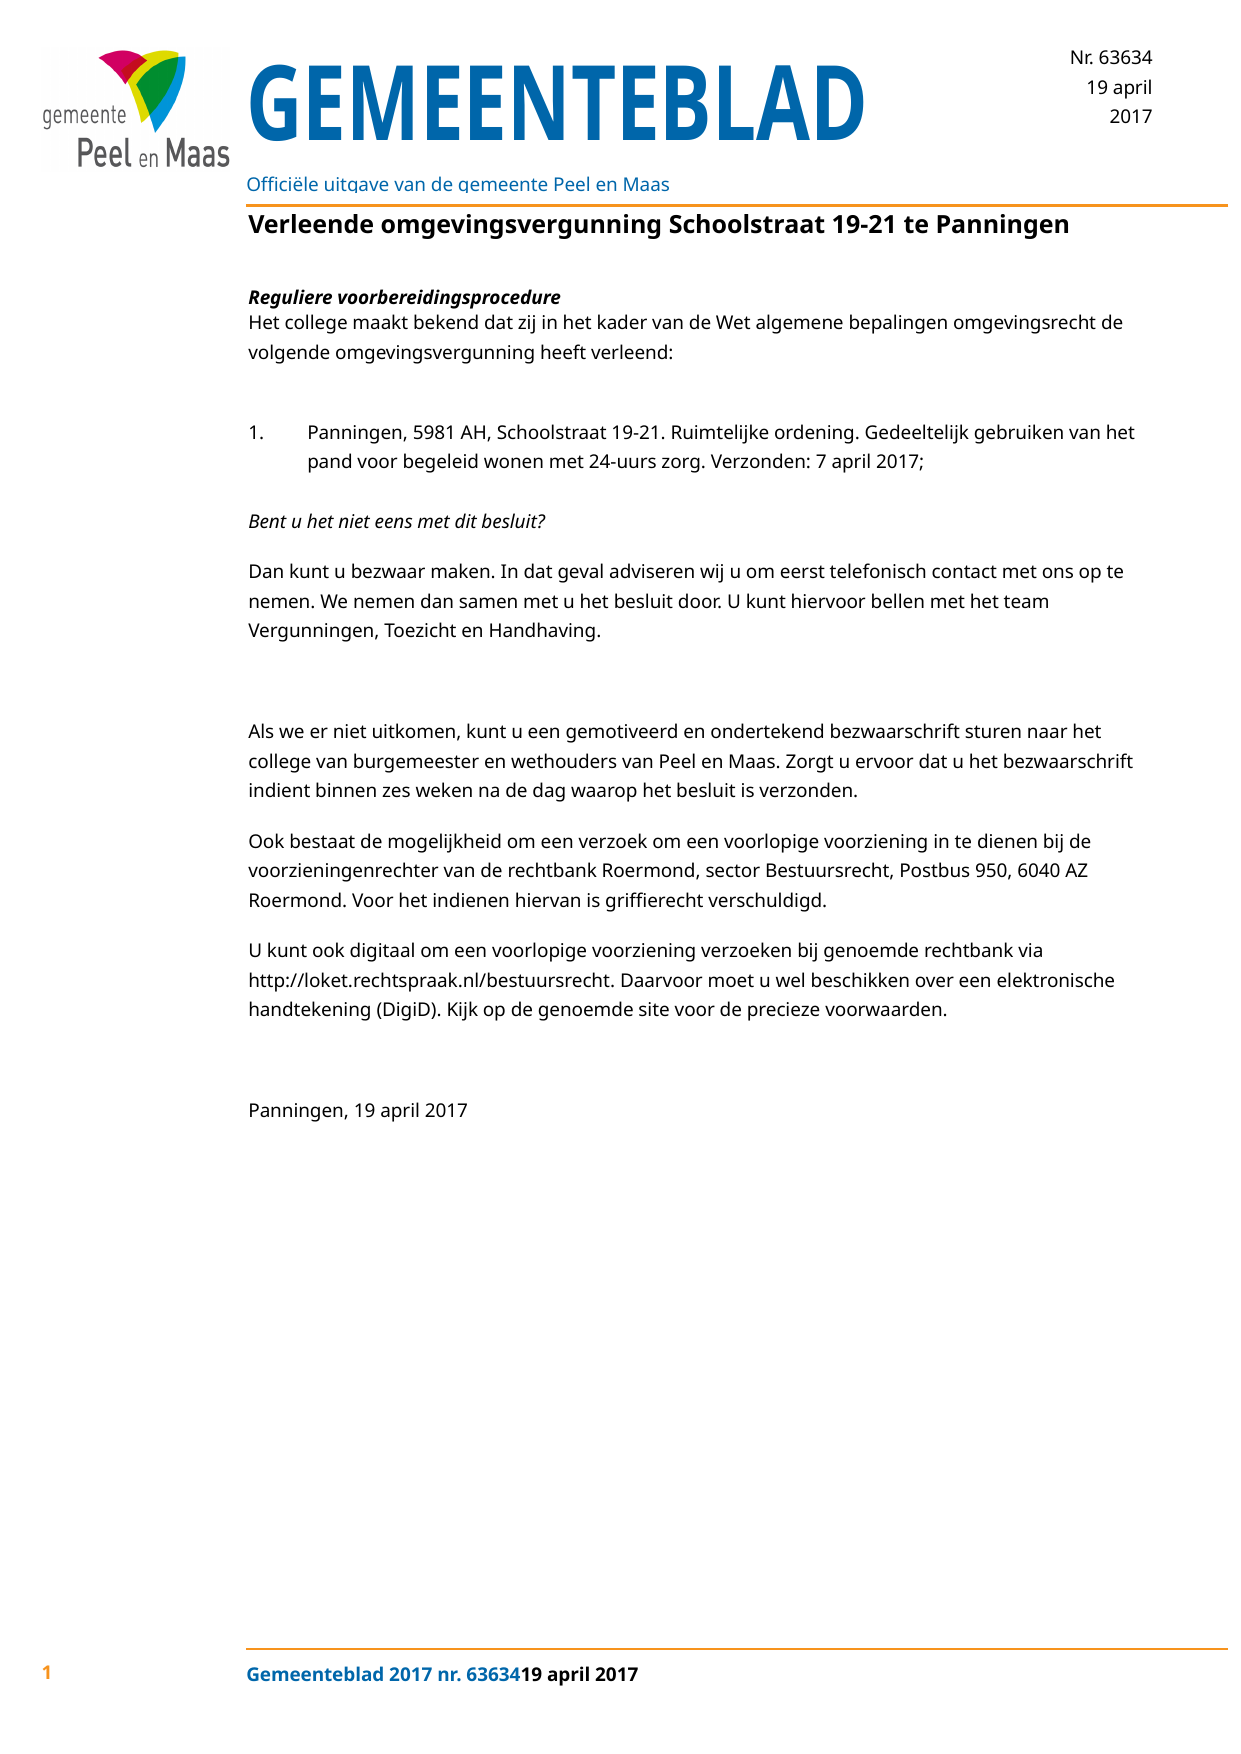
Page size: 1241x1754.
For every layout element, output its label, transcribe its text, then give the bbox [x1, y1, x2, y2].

picture [41, 47, 231, 172]
text Het college maakt bekend dat zij in het kader van de Wet algemene bepalingen omgevingsrecht de volgende omgevingsvergunning heeft verleend: [248, 309, 1152, 365]
text Ook bestaat de mogelijkheid om een verzoek om een voorlopige voorziening in te dienen bij de voorzieningenrechter van de rechtbank Roermond, sector Bestuursrecht, Postbus 950, 6040 AZ Roermond. Voor het indienen hiervan is griffierecht verschuldigd. [248, 828, 1152, 913]
text U kunt ook digitaal om een voorlopige voorziening verzoeken bij genoemde rechtbank via http://loket.rechtspraak.nl/bestuursrecht. Daarvoor moet u wel beschikken over een elektronische handtekening (DigiD). Kijk op de genoemde site voor de precieze voorwaarden. [248, 937, 1152, 1022]
list Panningen, 5981 AH, Schoolstraat 19-21. Ruimtelijke ordening. Gedeeltelijk gebruiken van het pand voor begeleid wonen met 24-uurs zorg. Verzonden: 7 april 2017; [248, 419, 1152, 474]
text Als we er niet uitkomen, kunt u een gemotiveerd en ondertekend bezwaarschrift sturen naar het college van burgemeester en wethouders van Peel en Maas. Zorgt u ervoor dat u het bezwaarschrift indient binnen zes weken na de dag waarop het besluit is verzonden. [248, 718, 1152, 803]
text Bent u het niet eens met dit besluit? [248, 508, 1152, 534]
text Reguliere voorbereidingsprocedure [248, 284, 1152, 309]
text Panningen, 19 april 2017 [248, 1097, 1152, 1123]
text Verleende omgevingsvergunning Schoolstraat 19-21 te Panningen [248, 207, 1152, 241]
text Dan kunt u bezwaar maken. In dat geval adviseren wij u om eerst telefonisch contact met ons op te nemen. We nemen dan samen met u het besluit door. U kunt hiervoor bellen met het team Vergunningen, Toezicht en Handhaving. [248, 558, 1152, 643]
